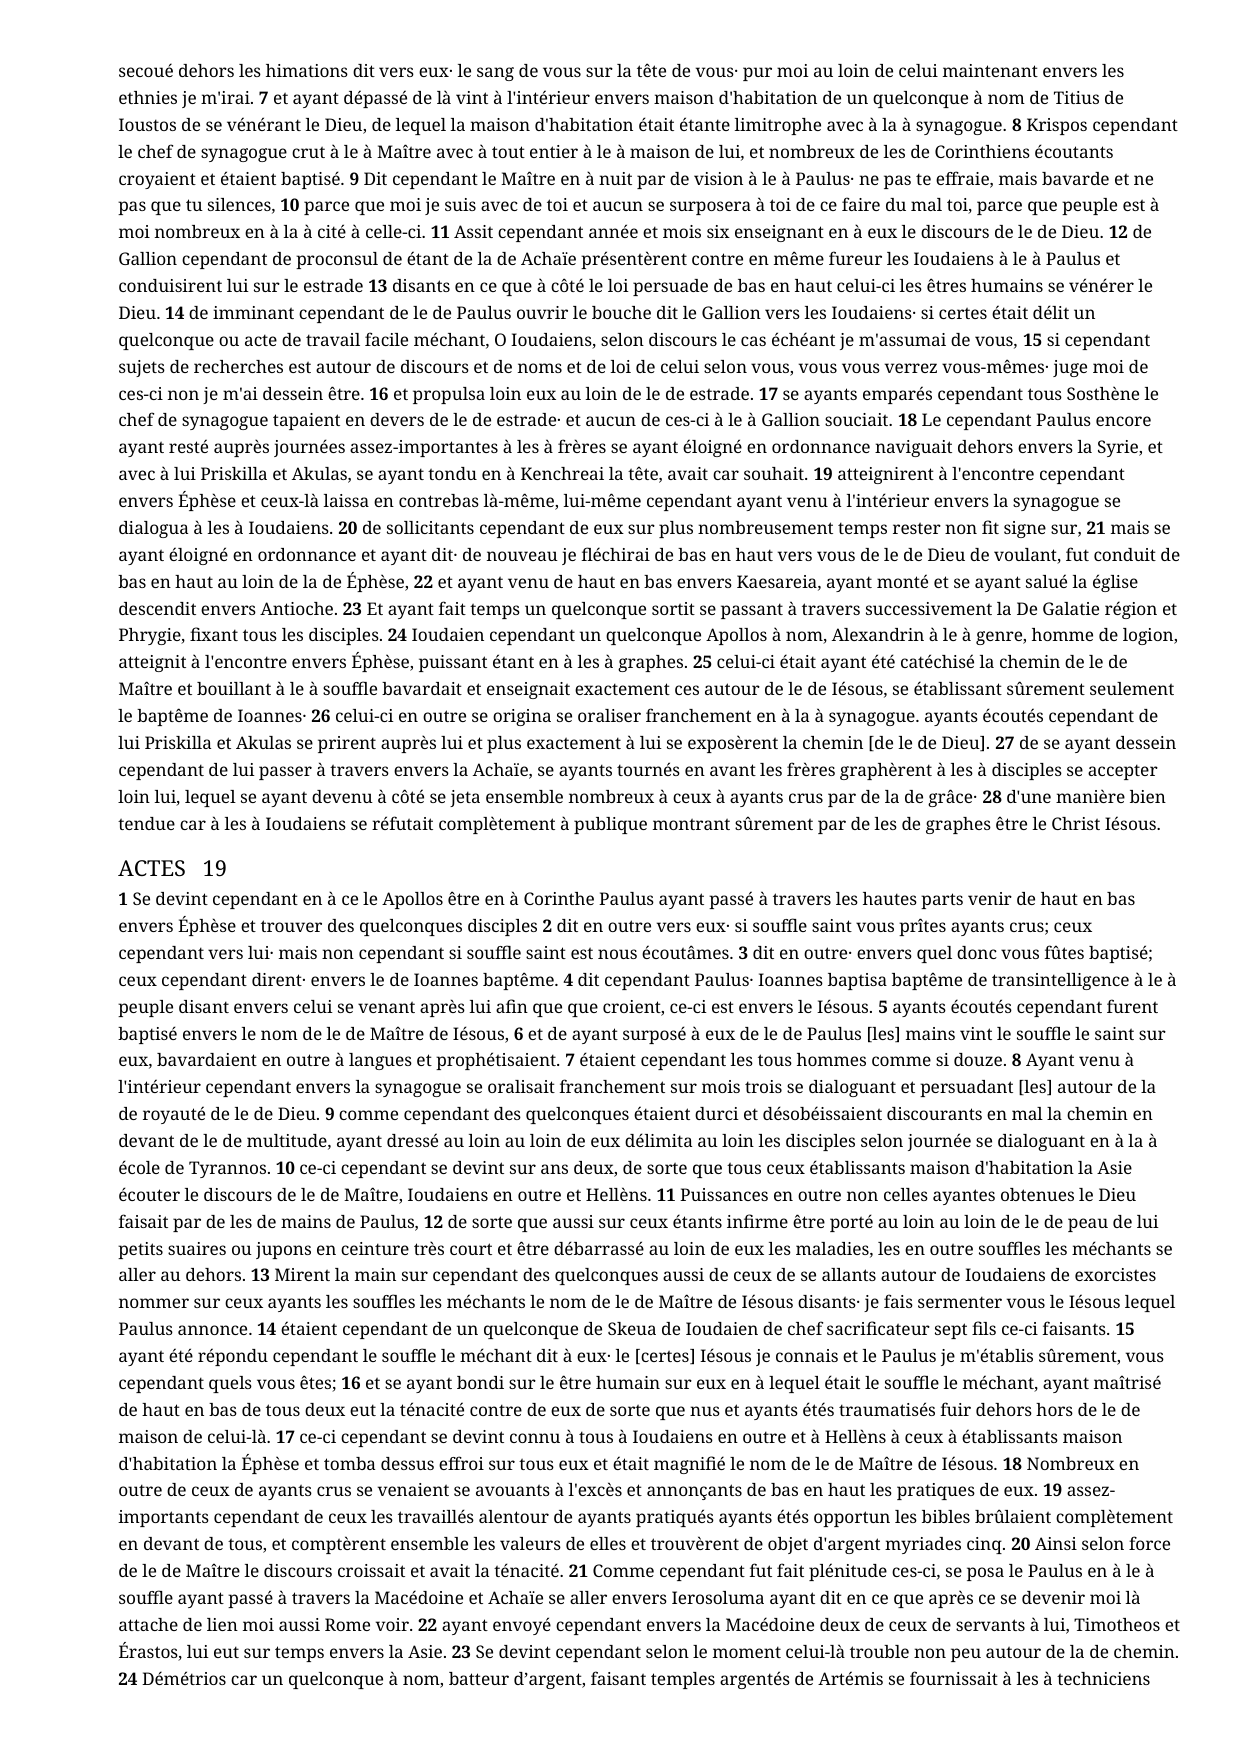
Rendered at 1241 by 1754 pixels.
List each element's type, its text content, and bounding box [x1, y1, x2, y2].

text 1 Se devint cependant en à ce le Apollos être en à Corinthe Paulus ayant passé à travers les hautes parts venir de haut en bas envers Éphèse et trouver des quelconques disciples 2 dit en outre vers eux· si souffle saint vous prîtes ayants crus; ceux cependant vers lui· mais non cependant si souffle saint est nous écoutâmes. 3 dit en outre· envers quel donc vous fûtes baptisé; ceux cependant dirent· envers le de Ioannes baptême. 4 dit cependant Paulus· Ioannes baptisa baptême de transintelligence à le à peuple disant envers celui se venant après lui afin que que croient, ce-ci est envers le Iésous. 5 ayants écoutés cependant furent baptisé envers le nom de le de Maître de Iésous, 6 et de ayant surposé à eux de le de Paulus [les] mains vint le souffle le saint sur eux, bavardaient en outre à langues et prophétisaient. 7 étaient cependant les tous hommes comme si douze. 8 Ayant venu à l'intérieur cependant envers la synagogue se oralisait franchement sur mois trois se dialoguant et persuadant [les] autour de la de royauté de le de Dieu. 9 comme cependant des quelconques étaient durci et désobéissaient discourants en mal la chemin en devant de le de multitude, ayant dressé au loin au loin de eux délimita au loin les disciples selon journée se dialoguant en à la à école de Tyrannos. 10 ce-ci cependant se devint sur ans deux, de sorte que tous ceux établissants maison d'habitation la Asie écouter le discours de le de Maître, Ioudaiens en outre et Hellèns. 11 Puissances en outre non celles ayantes obtenues le Dieu faisait par de les de mains de Paulus, 12 de sorte que aussi sur ceux étants infirme être porté au loin au loin de le de peau de lui petits suaires ou jupons en ceinture très court et être débarrassé au loin de eux les maladies, les en outre souffles les méchants se aller au dehors. 13 Mirent la main sur cependant des quelconques aussi de ceux de se allants autour de Ioudaiens de exorcistes nommer sur ceux ayants les souffles les méchants le nom de le de Maître de Iésous disants· je fais sermenter vous le Iésous lequel Paulus annonce. 14 étaient cependant de un quelconque de Skeua de Ioudaien de chef sacrificateur sept fils ce-ci faisants. 15 ayant été répondu cependant le souffle le méchant dit à eux· le [certes] Iésous je connais et le Paulus je m'établis sûrement, vous cependant quels vous êtes; 16 et se ayant bondi sur le être humain sur eux en à lequel était le souffle le méchant, ayant maîtrisé de haut en bas de tous deux eut la ténacité contre de eux de sorte que nus et ayants étés traumatisés fuir dehors hors de le de maison de celui-là. 17 ce-ci cependant se devint connu à tous à Ioudaiens en outre et à Hellèns à ceux à établissants maison d'habitation la Éphèse et tomba dessus effroi sur tous eux et était magnifié le nom de le de Maître de Iésous. 18 Nombreux en outre de ceux de ayants crus se venaient se avouants à l'excès et annonçants de bas en haut les pratiques de eux. 19 assez-importants cependant de ceux les travaillés alentour de ayants pratiqués ayants étés opportun les bibles brûlaient complètement en devant de tous, et comptèrent ensemble les valeurs de elles et trouvèrent de objet d'argent myriades cinq. 20 Ainsi selon force de le de Maître le discours croissait et avait la ténacité. 21 Comme cependant fut fait plénitude ces-ci, se posa le Paulus en à le à souffle ayant passé à travers la Macédoine et Achaïe se aller envers Ierosoluma ayant dit en ce que après ce se devenir moi là attache de lien moi aussi Rome voir. 22 ayant envoyé cependant envers la Macédoine deux de ceux de servants à lui, Timotheos et Érastos, lui eut sur temps envers la Asie. 23 Se devint cependant selon le moment celui-là trouble non peu autour de la de chemin. 24 Démétrios car un quelconque à nom, batteur d’argent, faisant temples argentés de Artémis se fournissait à les à techniciens [118, 887, 1181, 1690]
text ACTES 19 [118, 853, 1181, 883]
text secoué dehors les himations dit vers eux· le sang de vous sur la tête de vous· pur moi au loin de celui maintenant envers les ethnies je m'irai. 7 et ayant dépassé de là vint à l'intérieur envers maison d'habitation de un quelconque à nom de Titius de Ioustos de se vénérant le Dieu, de lequel la maison d'habitation était étante limitrophe avec à la à synagogue. 8 Krispos cependant le chef de synagogue crut à le à Maître avec à tout entier à le à maison de lui, et nombreux de les de Corinthiens écoutants croyaient et étaient baptisé. 9 Dit cependant le Maître en à nuit par de vision à le à Paulus· ne pas te effraie, mais bavarde et ne pas que tu silences, 10 parce que moi je suis avec de toi et aucun se surposera à toi de ce faire du mal toi, parce que peuple est à moi nombreux en à la à cité à celle-ci. 11 Assit cependant année et mois six enseignant en à eux le discours de le de Dieu. 12 de Gallion cependant de proconsul de étant de la de Achaïe présentèrent contre en même fureur les Ioudaiens à le à Paulus et conduisirent lui sur le estrade 13 disants en ce que à côté le loi persuade de bas en haut celui-ci les êtres humains se vénérer le Dieu. 14 de imminant cependant de le de Paulus ouvrir le bouche dit le Gallion vers les Ioudaiens· si certes était délit un quelconque ou acte de travail facile méchant, O Ioudaiens, selon discours le cas échéant je m'assumai de vous, 15 si cependant sujets de recherches est autour de discours et de noms et de loi de celui selon vous, vous vous verrez vous-mêmes· juge moi de ces-ci non je m'ai dessein être. 16 et propulsa loin eux au loin de le de estrade. 17 se ayants emparés cependant tous Sosthène le chef de synagogue tapaient en devers de le de estrade· et aucun de ces-ci à le à Gallion souciait. 18 Le cependant Paulus encore ayant resté auprès journées assez-importantes à les à frères se ayant éloigné en ordonnance naviguait dehors envers la Syrie, et avec à lui Priskilla et Akulas, se ayant tondu en à Kenchreai la tête, avait car souhait. 19 atteignirent à l'encontre cependant envers Éphèse et ceux-là laissa en contrebas là-même, lui-même cependant ayant venu à l'intérieur envers la synagogue se dialogua à les à Ioudaiens. 20 de sollicitants cependant de eux sur plus nombreusement temps rester non fit signe sur, 21 mais se ayant éloigné en ordonnance et ayant dit· de nouveau je fléchirai de bas en haut vers vous de le de Dieu de voulant, fut conduit de bas en haut au loin de la de Éphèse, 22 et ayant venu de haut en bas envers Kaesareia, ayant monté et se ayant salué la église descendit envers Antioche. 23 Et ayant fait temps un quelconque sortit se passant à travers successivement la De Galatie région et Phrygie, fixant tous les disciples. 24 Ioudaien cependant un quelconque Apollos à nom, Alexandrin à le à genre, homme de logion, atteignit à l'encontre envers Éphèse, puissant étant en à les à graphes. 25 celui-ci était ayant été catéchisé la chemin de le de Maître et bouillant à le à souffle bavardait et enseignait exactement ces autour de le de Iésous, se établissant sûrement seulement le baptême de Ioannes· 26 celui-ci en outre se origina se oraliser franchement en à la à synagogue. ayants écoutés cependant de lui Priskilla et Akulas se prirent auprès lui et plus exactement à lui se exposèrent la chemin [de le de Dieu]. 27 de se ayant dessein cependant de lui passer à travers envers la Achaïe, se ayants tournés en avant les frères graphèrent à les à disciples se accepter loin lui, lequel se ayant devenu à côté se jeta ensemble nombreux à ceux à ayants crus par de la de grâce· 28 d'une manière bien tendue car à les à Ioudaiens se réfutait complètement à publique montrant sûrement par de les de graphes être le Christ Iésous. [118, 59, 1181, 835]
